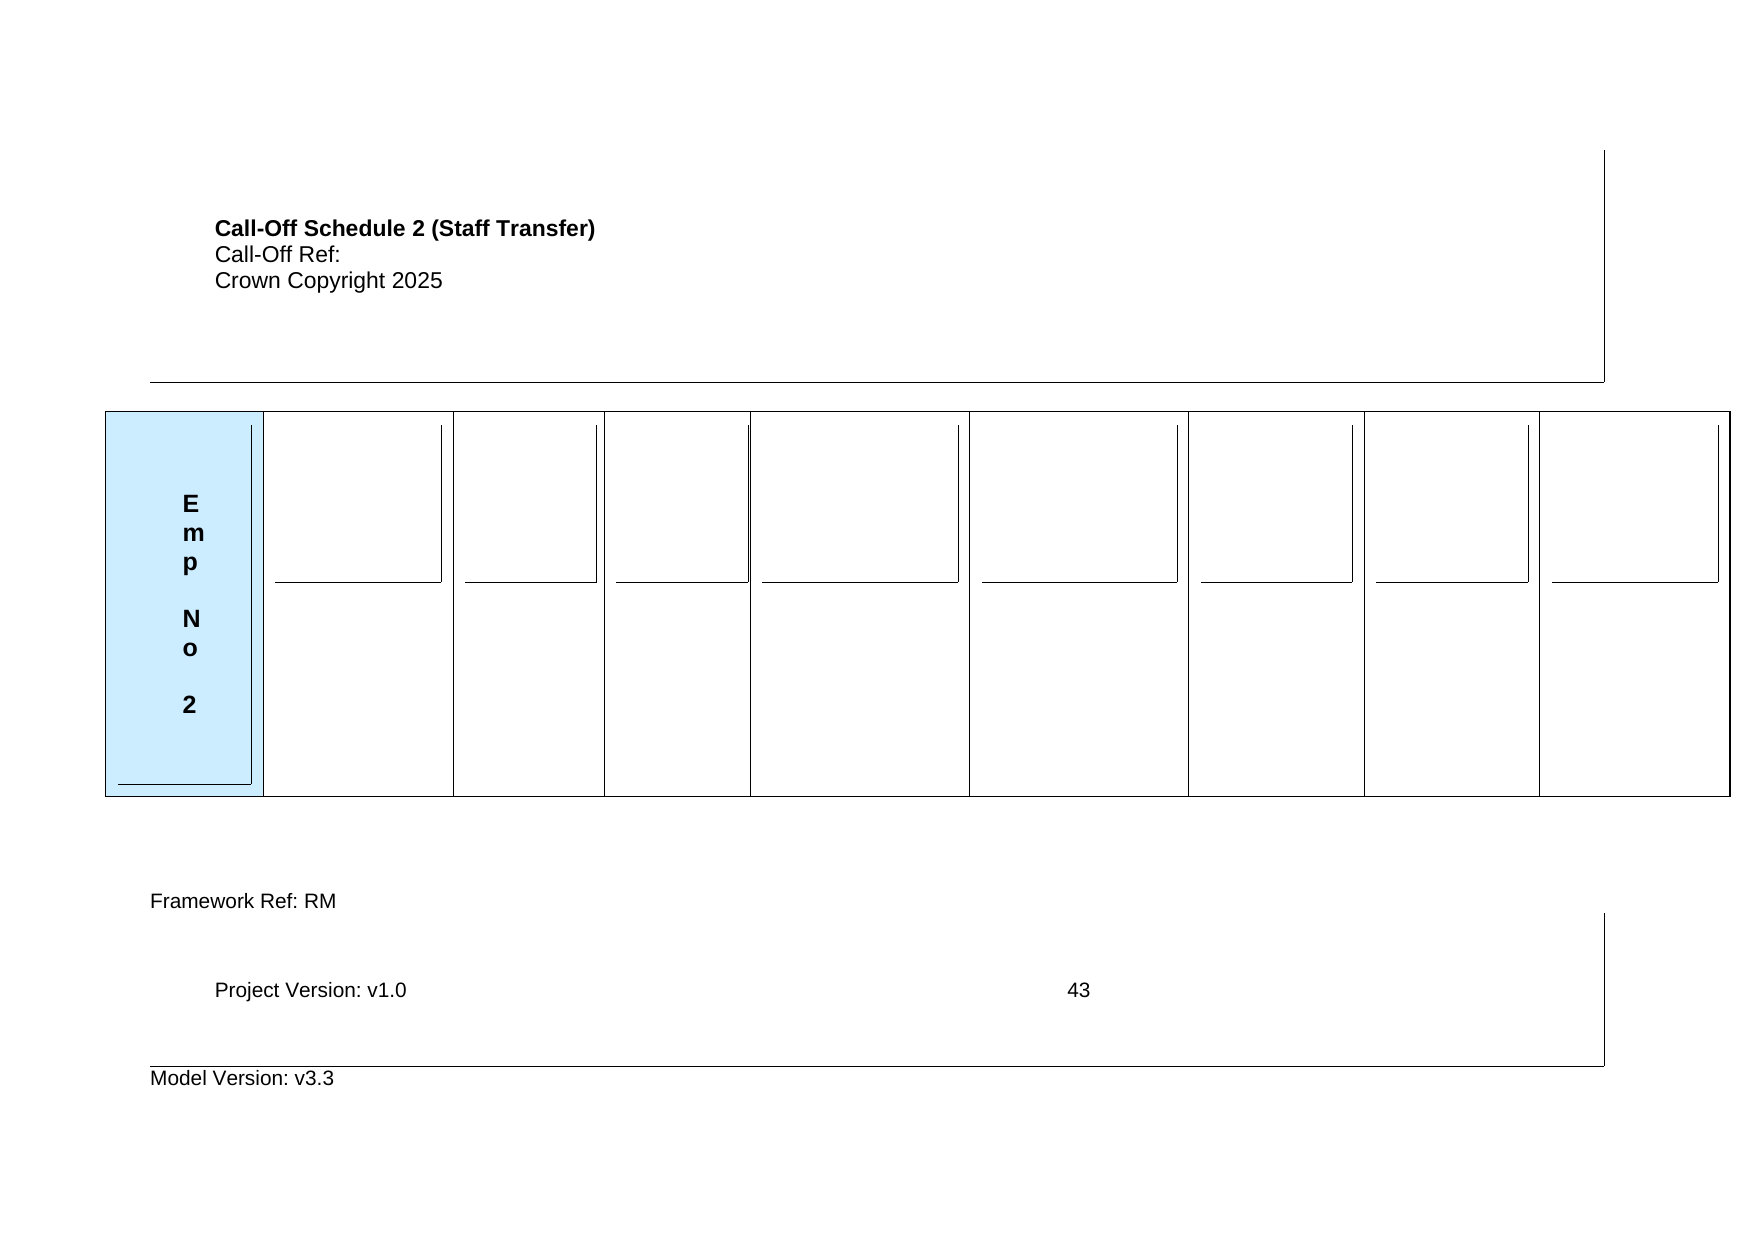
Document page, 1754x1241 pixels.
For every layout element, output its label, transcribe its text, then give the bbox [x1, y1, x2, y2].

table_cell [970, 412, 1188, 796]
table_cell [1189, 412, 1364, 796]
table_cell [264, 412, 453, 796]
table_cell [605, 412, 750, 796]
table_cell [751, 412, 969, 796]
table_cell [454, 412, 604, 796]
table_cell [1365, 412, 1539, 796]
table_cell Emp No 2 [106, 412, 263, 796]
table_cell [1540, 412, 1729, 796]
